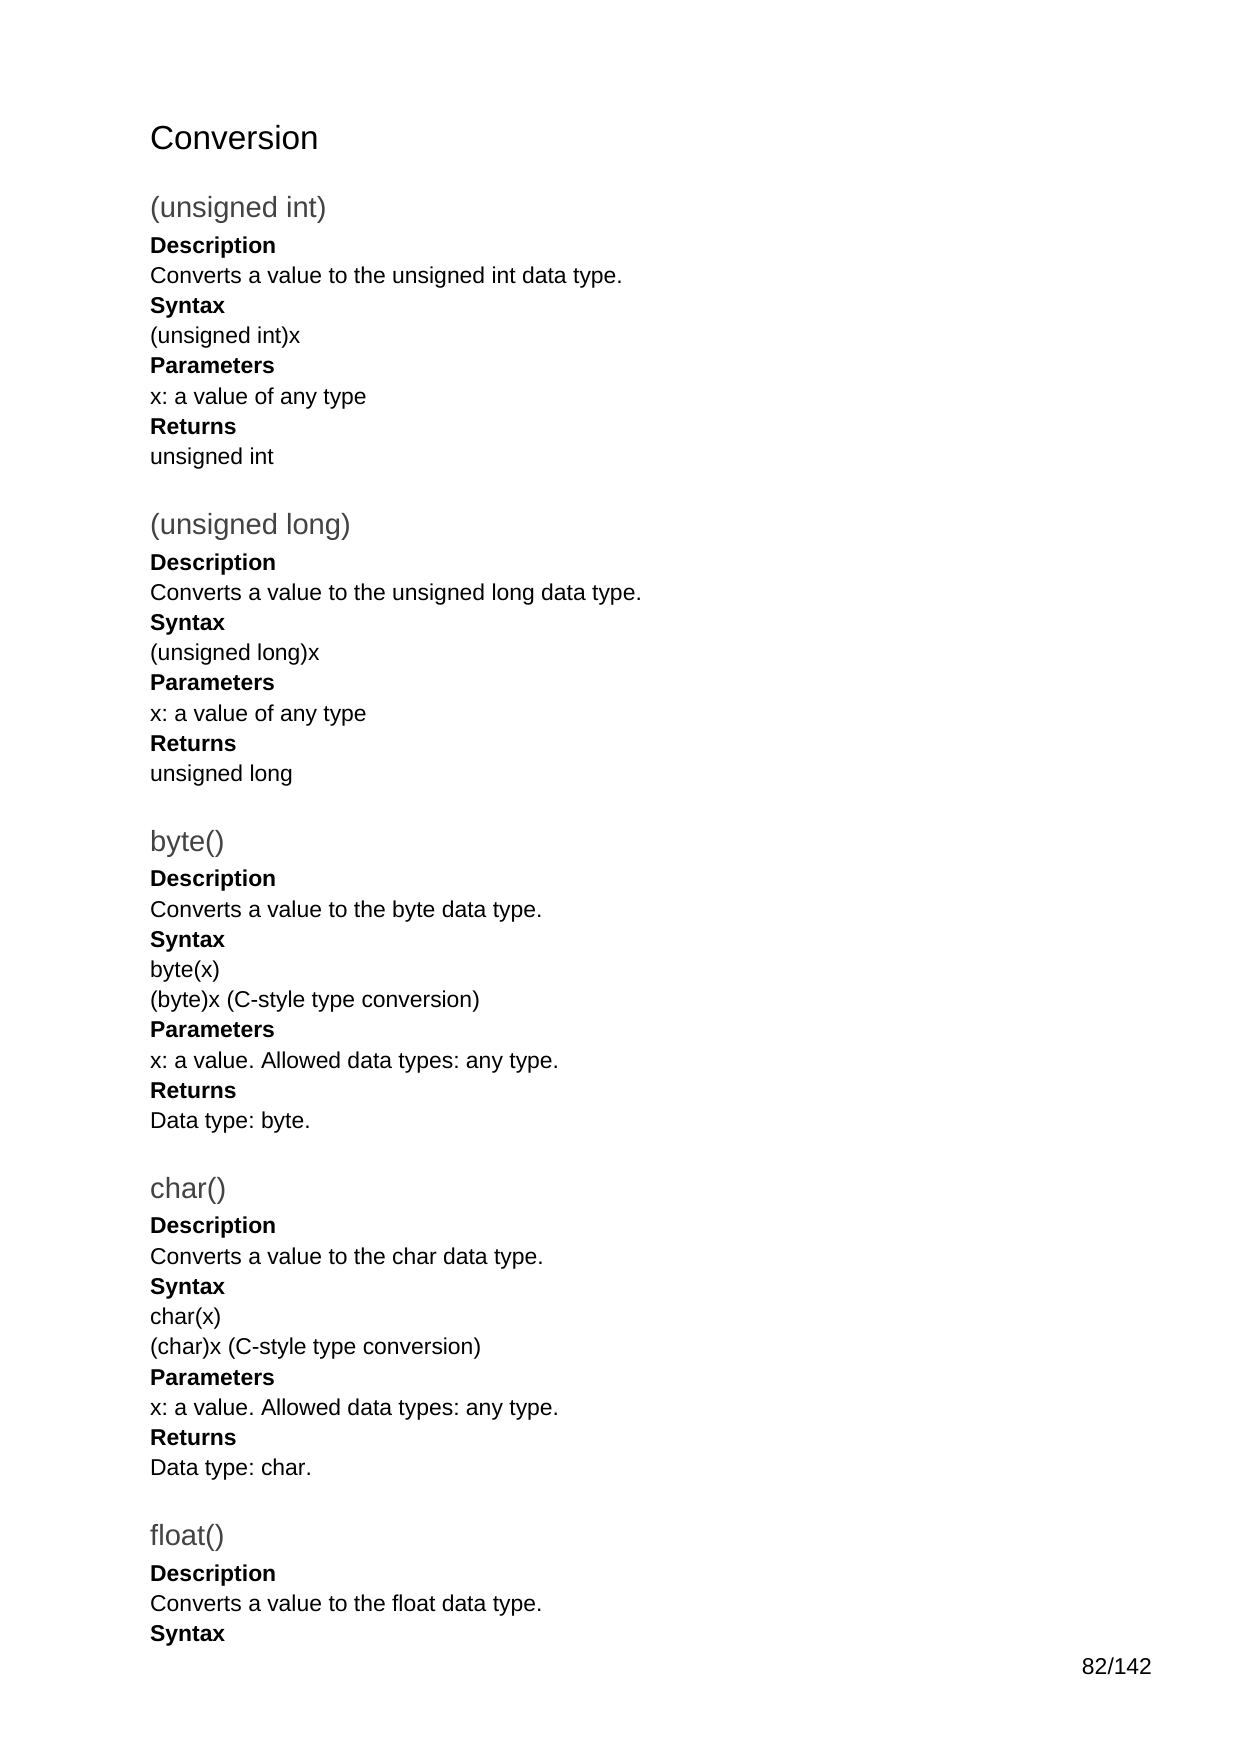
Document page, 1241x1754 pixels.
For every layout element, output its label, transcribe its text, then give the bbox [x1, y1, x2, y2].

subtitle Conversion [150, 118, 1152, 156]
text unsigned long [150, 760, 1152, 786]
subtitle char() [150, 1171, 1152, 1204]
text Parameters [150, 352, 1152, 379]
text x: a value of any type [150, 699, 1152, 726]
text byte(x) [150, 956, 1152, 982]
text x: a value. Allowed data types: any type. [150, 1394, 1152, 1420]
text Syntax [150, 292, 1152, 318]
text Data type: byte. [150, 1107, 1152, 1133]
text Converts a value to the byte data type. [150, 896, 1152, 922]
text Syntax [150, 1273, 1152, 1299]
text Returns [150, 413, 1152, 439]
text Converts a value to the float data type. [150, 1590, 1152, 1616]
text (unsigned int)x [150, 322, 1152, 349]
text x: a value of any type [150, 383, 1152, 409]
text Description [150, 232, 1152, 258]
text Data type: char. [150, 1454, 1152, 1481]
text (byte)x (C-style type conversion) [150, 986, 1152, 1013]
text Syntax [150, 609, 1152, 635]
text Returns [150, 730, 1152, 756]
text x: a value. Allowed data types: any type. [150, 1047, 1152, 1073]
text Converts a value to the unsigned int data type. [150, 262, 1152, 288]
subtitle (unsigned int) [150, 190, 1152, 223]
text Syntax [150, 1620, 1152, 1646]
text Description [150, 548, 1152, 575]
subtitle float() [150, 1518, 1152, 1551]
text Syntax [150, 926, 1152, 952]
text Returns [150, 1424, 1152, 1450]
text Description [150, 865, 1152, 892]
subtitle (unsigned long) [150, 507, 1152, 540]
text Parameters [150, 1363, 1152, 1390]
text (char)x (C-style type conversion) [150, 1333, 1152, 1360]
text char(x) [150, 1303, 1152, 1329]
subtitle byte() [150, 823, 1152, 857]
text Converts a value to the char data type. [150, 1243, 1152, 1269]
text Parameters [150, 669, 1152, 696]
text Returns [150, 1077, 1152, 1103]
text unsigned int [150, 443, 1152, 469]
text Converts a value to the unsigned long data type. [150, 579, 1152, 605]
text Parameters [150, 1016, 1152, 1043]
text Description [150, 1212, 1152, 1239]
text (unsigned long)x [150, 639, 1152, 666]
text Description [150, 1559, 1152, 1586]
